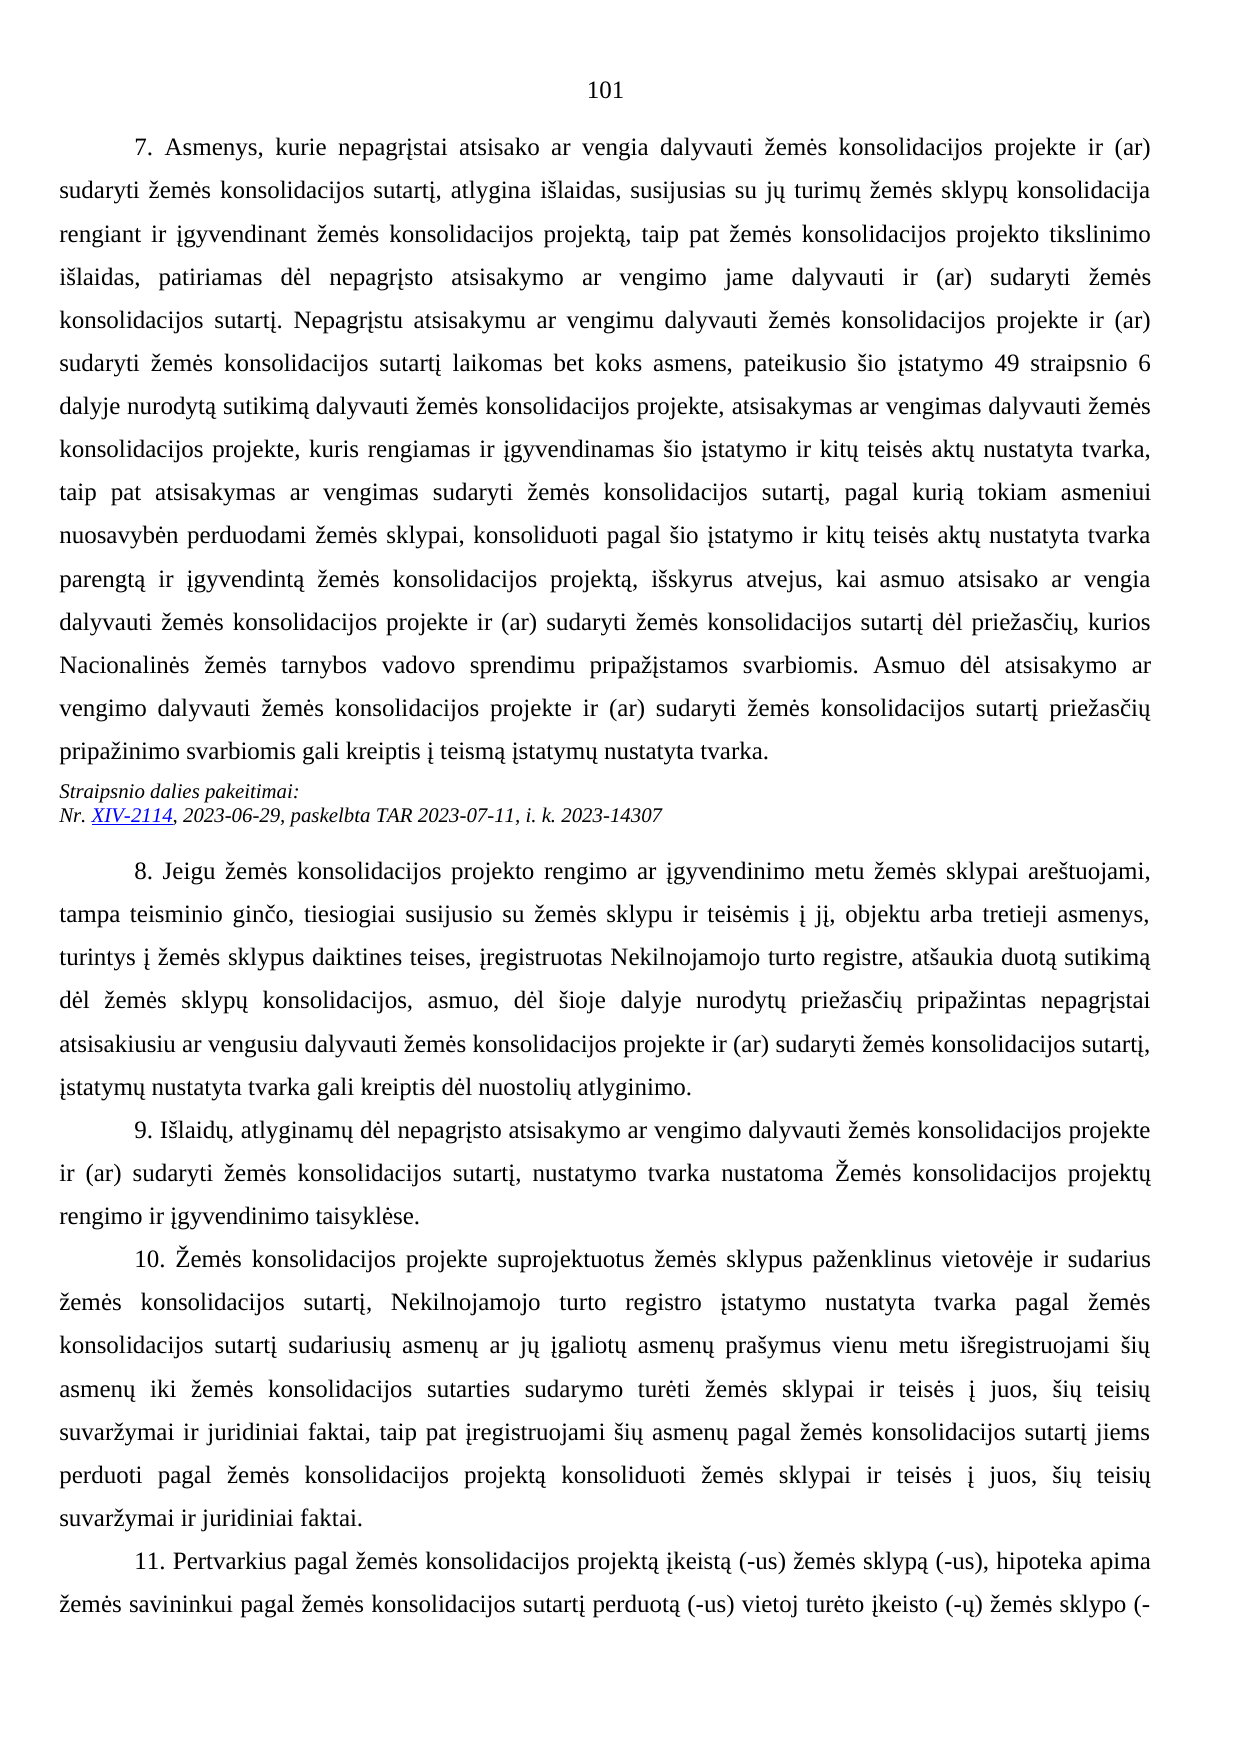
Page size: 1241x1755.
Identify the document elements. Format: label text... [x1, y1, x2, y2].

text Straipsnio dalies pakeitimai: [59, 779, 1152, 803]
text 10. Žemės konsolidacijos projekte suprojektuotus žemės sklypus paženklinus vietovėje ir sudarius žemės konsolidacijos sutartį, Nekilnojamojo turto registro įstatymo nustatyta tvarka pagal žemės konsolidacijos sutartį sudariusių asmenų ar jų įgaliotų asmenų prašymus vienu metu išregistruojami šių asmenų iki žemės konsolidacijos sutarties sudarymo turėti žemės sklypai ir teisės į juos, šių teisių suvaržymai ir juridiniai faktai, taip pat įregistruojami šių asmenų pagal žemės konsolidacijos sutartį jiems perduoti pagal žemės konsolidacijos projektą konsoliduoti žemės sklypai ir teisės į juos, šių teisių suvaržymai ir juridiniai faktai. [59, 1244, 1152, 1532]
text 8. Jeigu žemės konsolidacijos projekto rengimo ar įgyvendinimo metu žemės sklypai areštuojami, tampa teisminio ginčo, tiesiogiai susijusio su žemės sklypu ir teisėmis į jį, objektu arba tretieji asmenys, turintys į žemės sklypus daiktines teises, įregistruotas Nekilnojamojo turto registre, atšaukia duotą sutikimą dėl žemės sklypų konsolidacijos, asmuo, dėl šioje dalyje nurodytų priežasčių pripažintas nepagrįstai atsisakiusiu ar vengusiu dalyvauti žemės konsolidacijos projekte ir (ar) sudaryti žemės konsolidacijos sutartį, įstatymų nustatyta tvarka gali kreiptis dėl nuostolių atlyginimo. [59, 856, 1152, 1101]
text Nr. XIV-2114, 2023-06-29, paskelbta TAR 2023-07-11, i. k. 2023-14307 [59, 803, 1152, 827]
text 7. Asmenys, kurie nepagrįstai atsisako ar vengia dalyvauti žemės konsolidacijos projekte ir (ar) sudaryti žemės konsolidacijos sutartį, atlygina išlaidas, susijusias su jų turimų žemės sklypų konsolidacija rengiant ir įgyvendinant žemės konsolidacijos projektą, taip pat žemės konsolidacijos projekto tikslinimo išlaidas, patiriamas dėl nepagrįsto atsisakymo ar vengimo jame dalyvauti ir (ar) sudaryti žemės konsolidacijos sutartį. Nepagrįstu atsisakymu ar vengimu dalyvauti žemės konsolidacijos projekte ir (ar) sudaryti žemės konsolidacijos sutartį laikomas bet koks asmens, pateikusio šio įstatymo 49 straipsnio 6 dalyje nurodytą sutikimą dalyvauti žemės konsolidacijos projekte, atsisakymas ar vengimas dalyvauti žemės konsolidacijos projekte, kuris rengiamas ir įgyvendinamas šio įstatymo ir kitų teisės aktų nustatyta tvarka, taip pat atsisakymas ar vengimas sudaryti žemės konsolidacijos sutartį, pagal kurią tokiam asmeniui nuosavybėn perduodami žemės sklypai, konsoliduoti pagal šio įstatymo ir kitų teisės aktų nustatyta tvarka parengtą ir įgyvendintą žemės konsolidacijos projektą, išskyrus atvejus, kai asmuo atsisako ar vengia dalyvauti žemės konsolidacijos projekte ir (ar) sudaryti žemės konsolidacijos sutartį dėl priežasčių, kurios Nacionalinės žemės tarnybos vadovo sprendimu pripažįstamos svarbiomis. Asmuo dėl atsisakymo ar vengimo dalyvauti žemės konsolidacijos projekte ir (ar) sudaryti žemės konsolidacijos sutartį priežasčių pripažinimo svarbiomis gali kreiptis į teismą įstatymų nustatyta tvarka. [59, 132, 1152, 765]
text 9. Išlaidų, atlyginamų dėl nepagrįsto atsisakymo ar vengimo dalyvauti žemės konsolidacijos projekte ir (ar) sudaryti žemės konsolidacijos sutartį, nustatymo tvarka nustatoma Žemės konsolidacijos projektų rengimo ir įgyvendinimo taisyklėse. [59, 1115, 1152, 1230]
text 11. Pertvarkius pagal žemės konsolidacijos projektą įkeistą (-us) žemės sklypą (-us), hipoteka apima žemės savininkui pagal žemės konsolidacijos sutartį perduotą (-us) vietoj turėto įkeisto (-ų) žemės sklypo (- [59, 1546, 1152, 1618]
